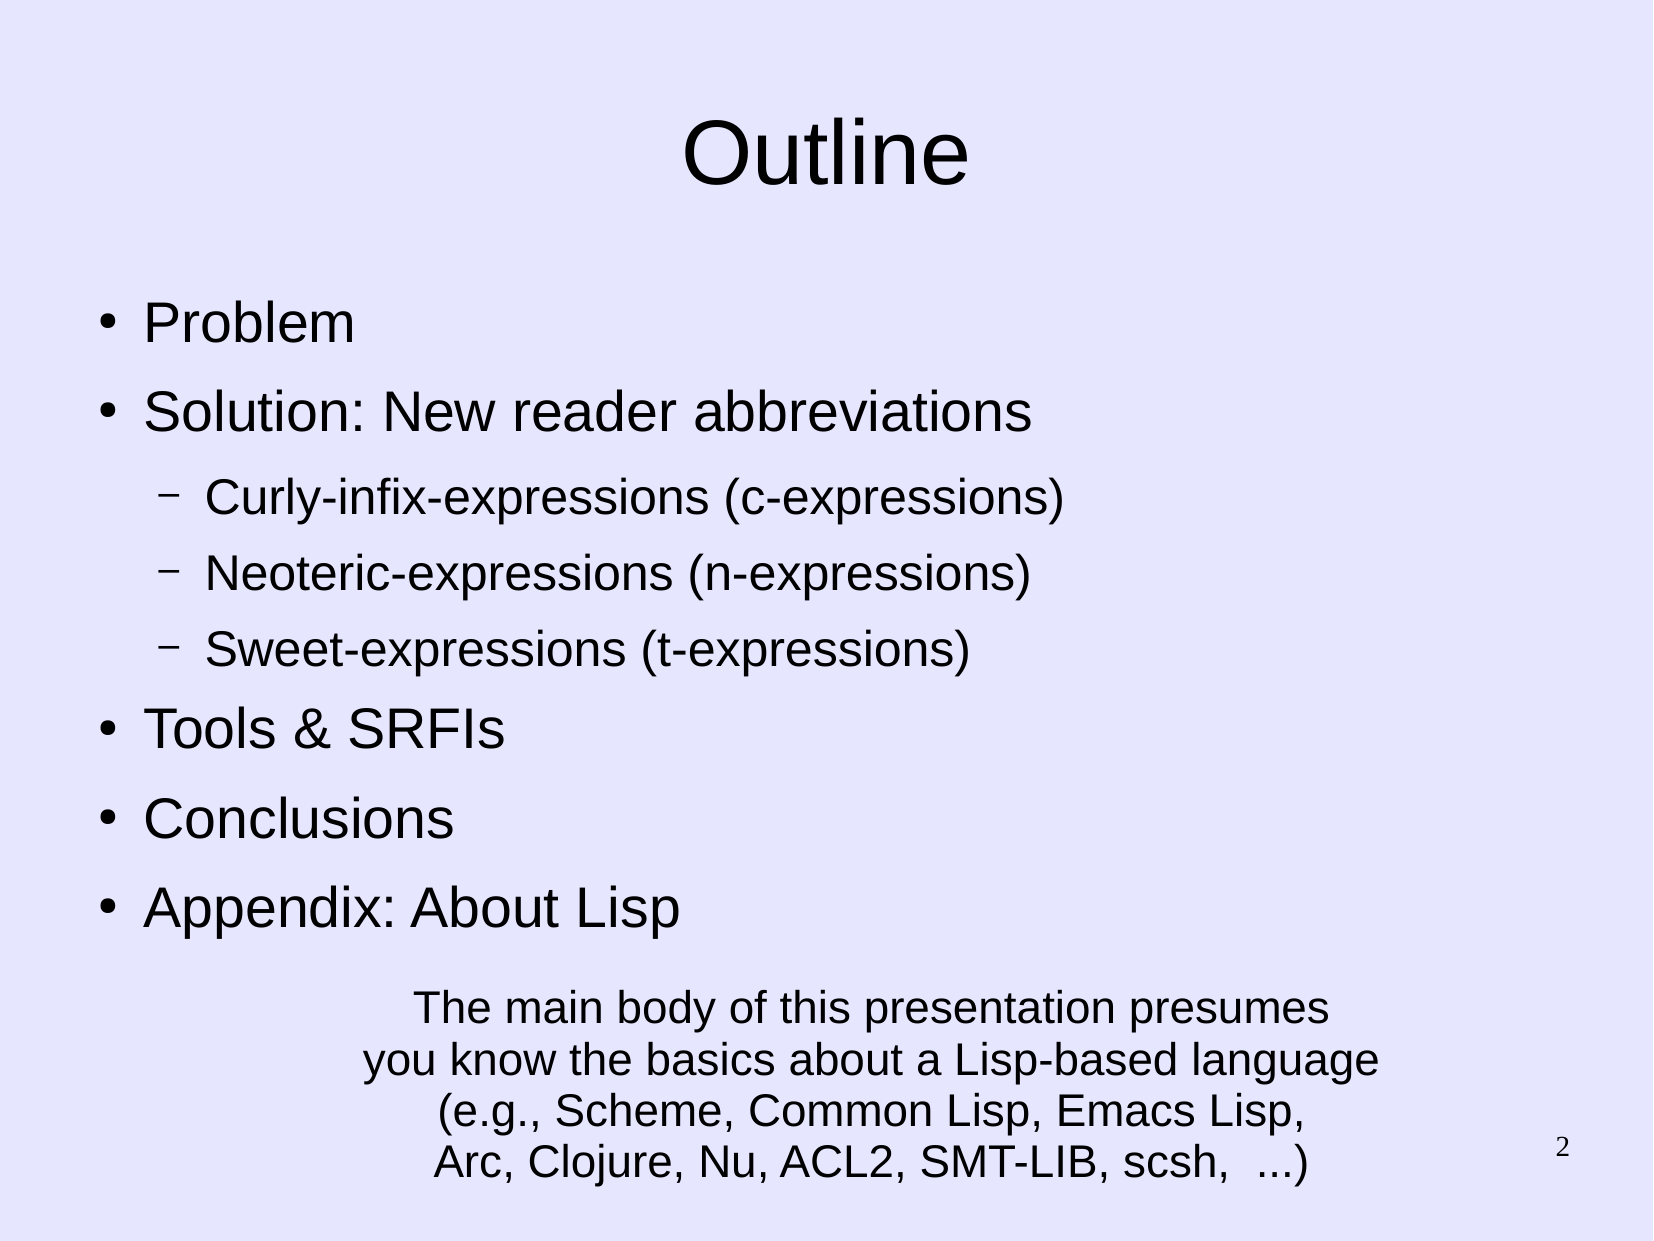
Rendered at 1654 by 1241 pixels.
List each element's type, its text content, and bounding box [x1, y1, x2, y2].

title Outline [82, 49, 1571, 257]
list Problem Solution: New reader abbreviations Curly-infix-expressions (c-expressions) Neoteric-expressions (n-expressions) Sweet-expressions (t-expressions) Tools & SRFIs Conclusions Appendix: About Lisp [82, 290, 1538, 946]
text_box The main body of this presentation presumes you know the basics about a Lisp-based language (e.g., Scheme, Common Lisp, Emacs Lisp, Arc, Clojure, Nu, ACL2, SMT-LIB, scsh, ...) [348, 975, 1396, 1195]
